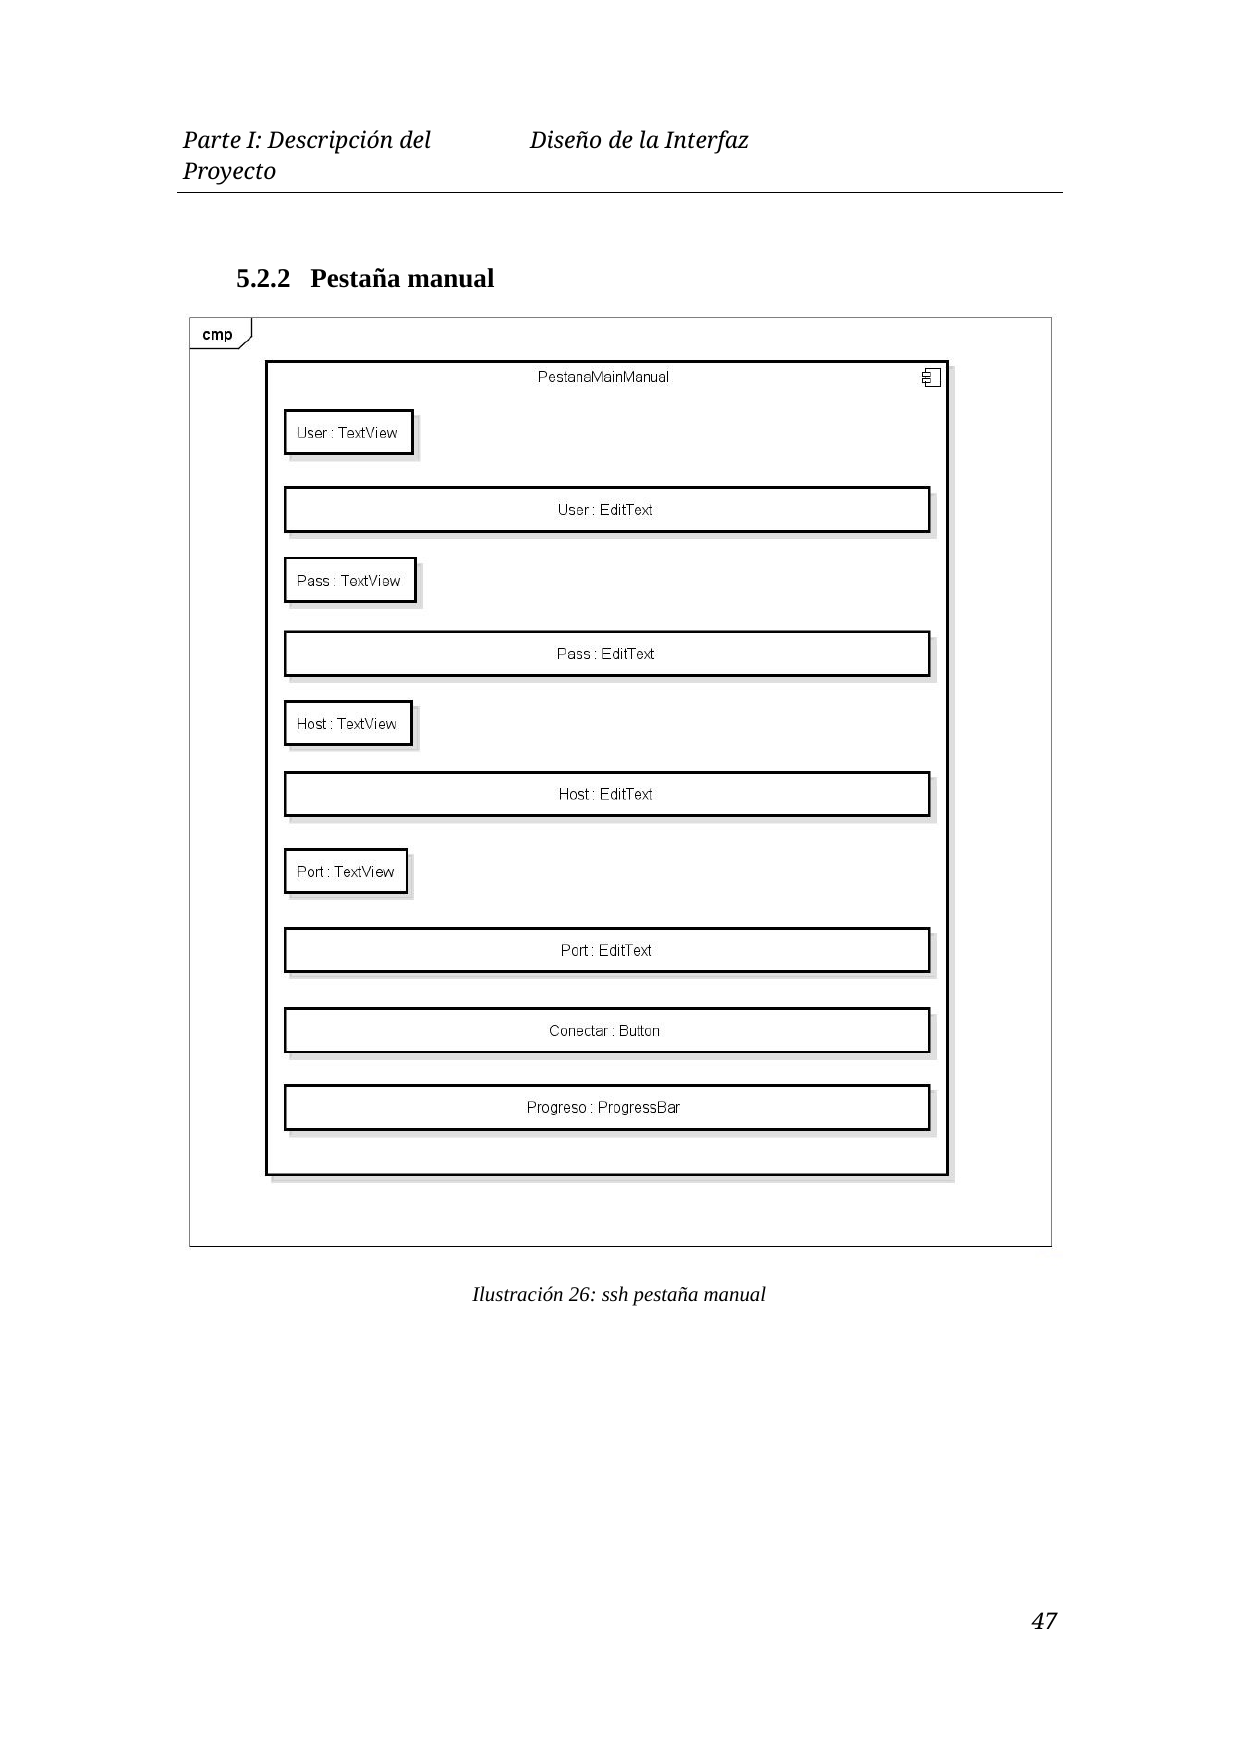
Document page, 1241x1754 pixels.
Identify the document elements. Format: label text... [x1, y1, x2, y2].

text Ilustración 26: ssh pestaña manual [177, 1282, 1063, 1306]
picture [177, 305, 1064, 1282]
subtitle Pestaña manual [236, 262, 1004, 293]
